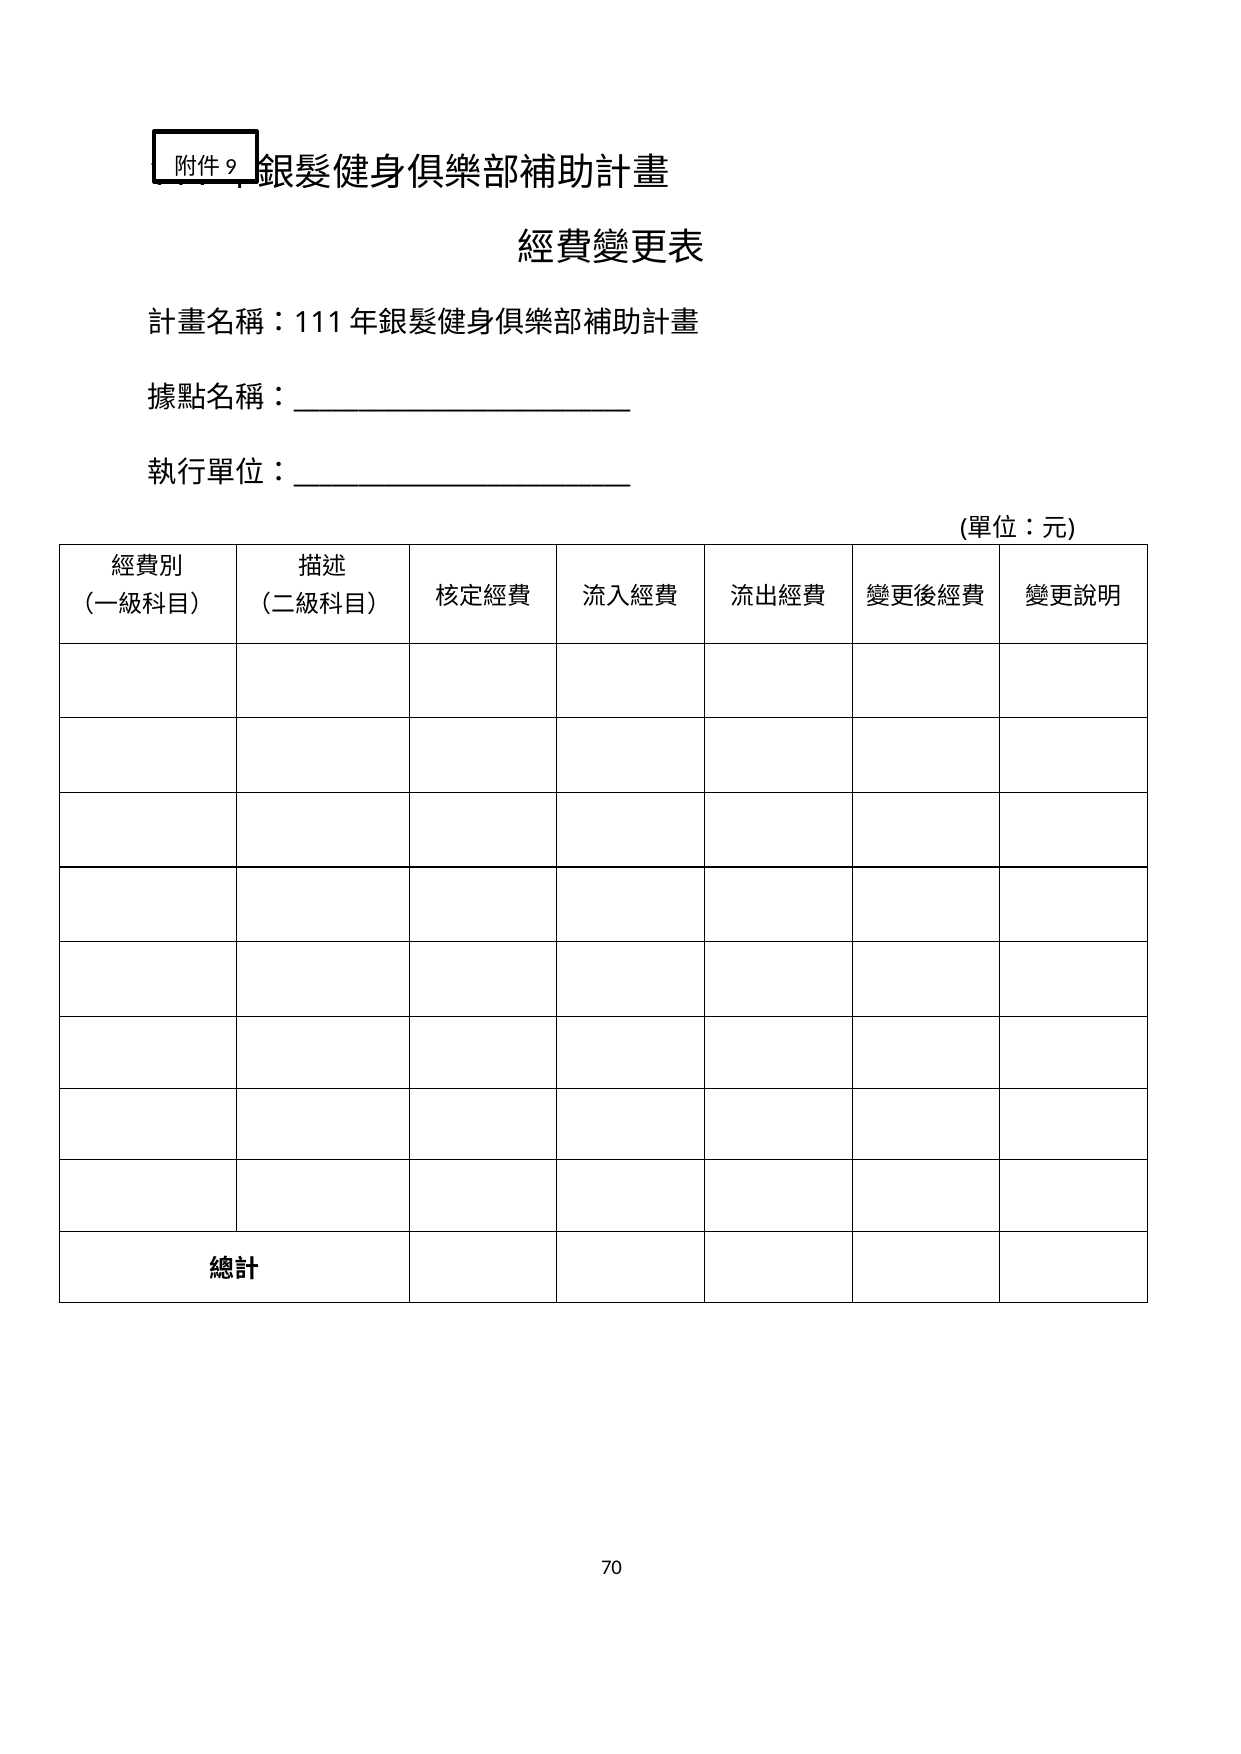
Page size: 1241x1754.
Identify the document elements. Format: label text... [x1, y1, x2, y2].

table_cell [410, 1089, 556, 1159]
table_cell [557, 1232, 704, 1302]
table_header 經費別 （一級科目） [60, 545, 236, 642]
table_cell [1000, 1017, 1147, 1087]
table_cell [1000, 644, 1147, 717]
table_cell [237, 1160, 409, 1231]
table_cell [410, 942, 556, 1016]
table_cell [410, 1017, 556, 1087]
table_cell [410, 644, 556, 717]
table_cell [705, 868, 852, 941]
table_header 描述 （二級科目） [237, 545, 409, 642]
table_cell [410, 718, 556, 792]
table_cell [705, 793, 852, 866]
table_cell [60, 1017, 236, 1087]
table_cell [853, 644, 999, 717]
table_cell [853, 868, 999, 941]
table_cell [853, 718, 999, 792]
table_cell [705, 718, 852, 792]
table_cell [705, 942, 852, 1016]
table_cell [1000, 1089, 1147, 1159]
text 附件9 [169, 148, 242, 181]
table_cell [1000, 793, 1147, 866]
table_cell [853, 1017, 999, 1087]
table_cell [237, 644, 409, 717]
text 計畫名稱：111年銀髮健身俱樂部補助計畫 [148, 282, 1075, 357]
table_cell [237, 868, 409, 941]
table_header 流入經費 [557, 545, 704, 642]
list 執行單位：__________________________ [148, 432, 1075, 507]
table_cell [705, 1089, 852, 1159]
table_cell [1000, 1232, 1147, 1302]
table_cell [410, 793, 556, 866]
table_cell [853, 1232, 999, 1302]
table_cell [853, 793, 999, 866]
table_cell [1000, 942, 1147, 1016]
table_cell [557, 718, 704, 792]
table_cell [410, 868, 556, 941]
table_cell [410, 1232, 556, 1302]
table_cell [60, 718, 236, 792]
table_header 流出經費 [705, 545, 852, 642]
table_cell [237, 718, 409, 792]
table_header 核定經費 [410, 545, 556, 642]
table_cell [557, 868, 704, 941]
table_cell [557, 793, 704, 866]
table_cell [237, 1089, 409, 1159]
table_cell [853, 1089, 999, 1159]
table_cell [557, 1160, 704, 1231]
table_cell [557, 1089, 704, 1159]
list 經費變更表 [148, 207, 1075, 282]
table_cell [705, 1232, 852, 1302]
text 據點名稱：__________________________ [148, 357, 1075, 432]
table_cell [60, 1160, 236, 1231]
table_cell [60, 644, 236, 717]
table_cell [60, 793, 236, 866]
table_cell [705, 1017, 852, 1087]
table_cell [705, 644, 852, 717]
table_cell [853, 942, 999, 1016]
table_cell [237, 1017, 409, 1087]
table_cell 總計 [60, 1232, 409, 1302]
table_cell [557, 644, 704, 717]
table_cell [410, 1160, 556, 1231]
table_header 變更後經費 [853, 545, 999, 642]
table_cell [237, 793, 409, 866]
table_cell [60, 942, 236, 1016]
table_header 變更說明 [1000, 545, 1147, 642]
text 111年銀髮健身俱樂部補助計畫 [148, 132, 1075, 207]
table_cell [60, 868, 236, 941]
table_cell [1000, 1160, 1147, 1231]
table_cell [557, 1017, 704, 1087]
list (單位：元) [148, 507, 1075, 544]
table_cell [557, 942, 704, 1016]
table_cell [60, 1089, 236, 1159]
table_cell [237, 942, 409, 1016]
table_cell [705, 1160, 852, 1231]
table_cell [853, 1160, 999, 1231]
table_cell [1000, 868, 1147, 941]
table_cell [1000, 718, 1147, 792]
